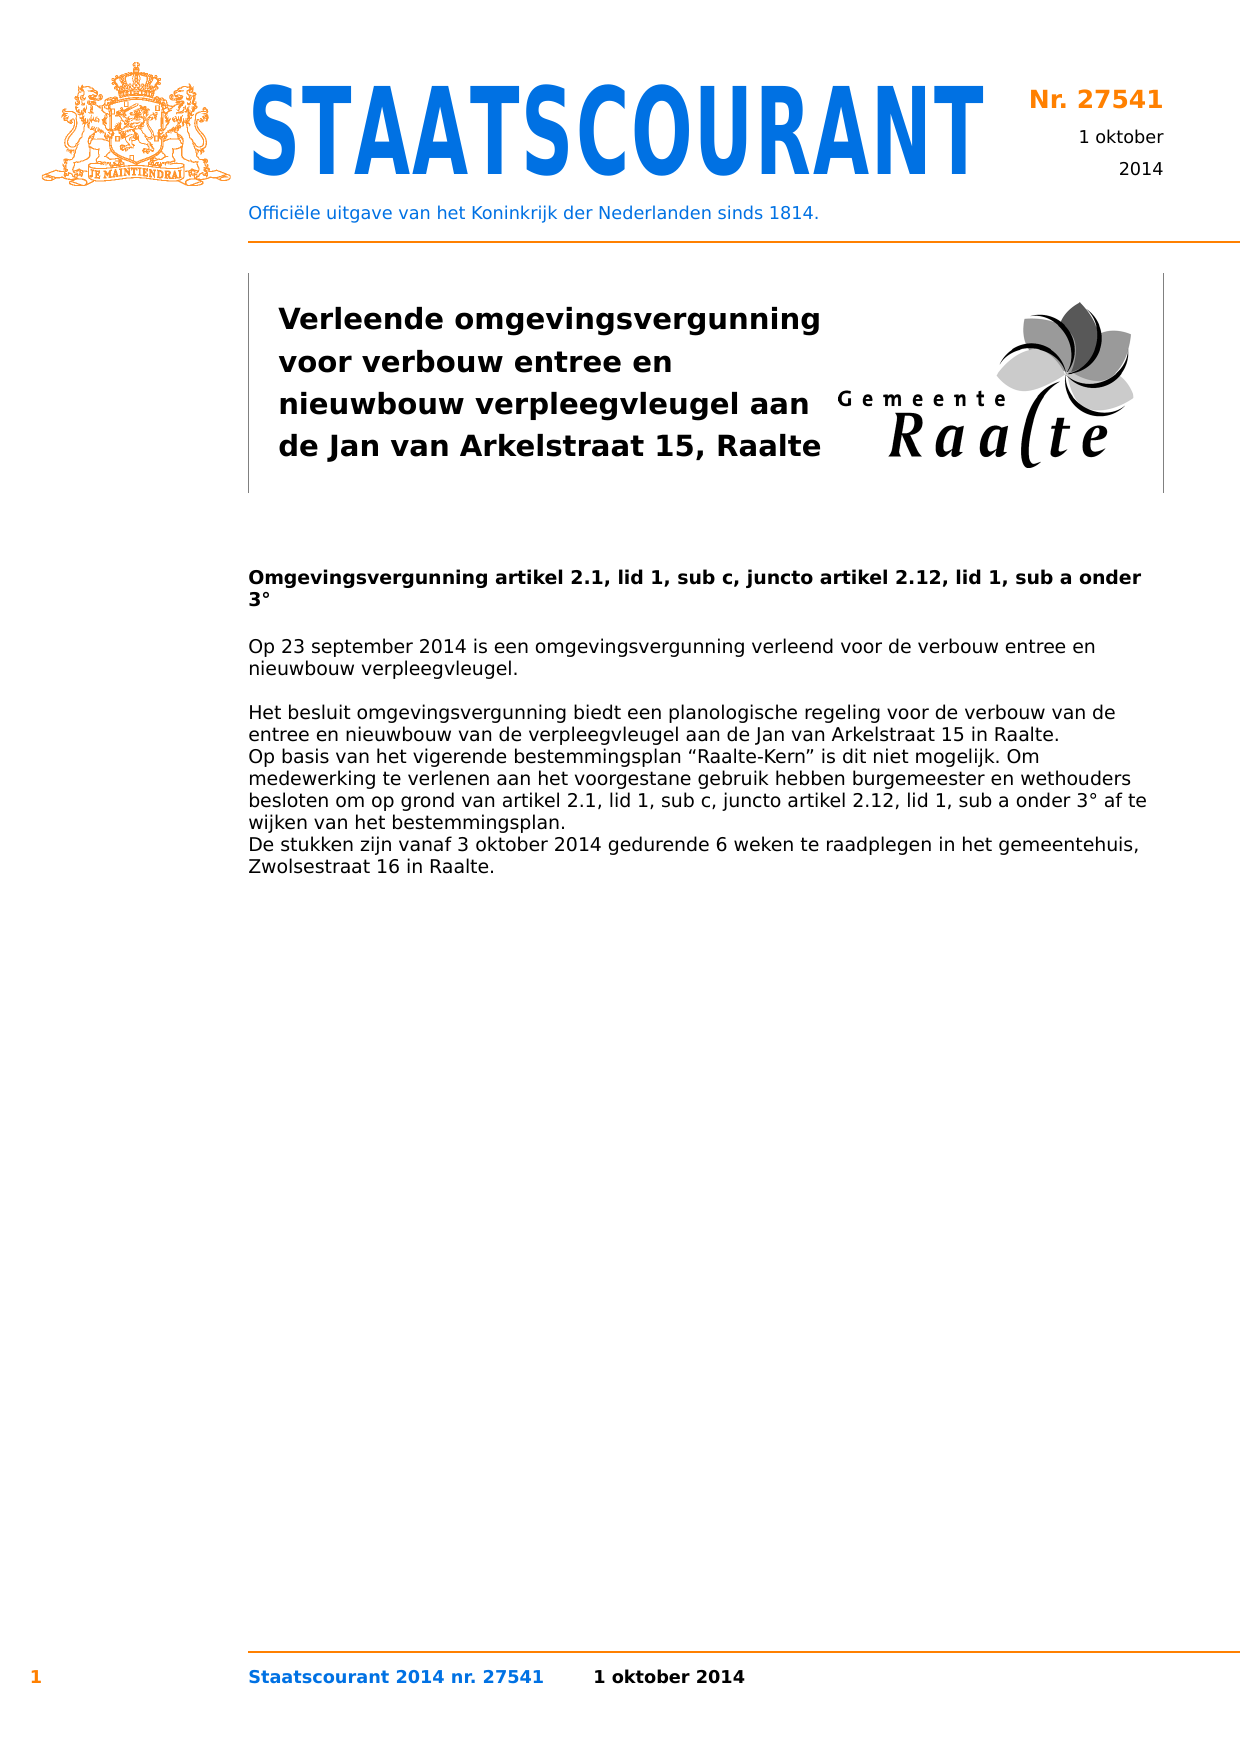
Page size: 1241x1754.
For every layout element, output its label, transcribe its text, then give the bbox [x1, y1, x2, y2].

table_cell Officiële uitgave van het Koninkrijk der Nederlanden sinds 1814. [248, 203, 1240, 241]
table_header [25, 62, 248, 241]
table_cell 2014 [998, 153, 1240, 203]
text Op 23 september 2014 is een omgevingsvergunning verleend voor de verbouw entree en nieuwbouw verpleegvleugel. [248, 636, 1163, 680]
text De stukken zijn vanaf 3 oktober 2014 gedurende 6 weken te raadplegen in het gemeentehuis, Zwolsestraat 16 in Raalte. [248, 834, 1163, 878]
subtitle Omgevingsvergunning artikel 2.1, lid 1, sub c, juncto artikel 2.12, lid 1, sub a onder 3° [248, 567, 1163, 611]
picture [41, 62, 231, 186]
text Op basis van het vigerende bestemmingsplan “Raalte-Kern” is dit niet mogelijk. Om medewerking te verlenen aan het voorgestane gebruik hebben burgemeester en wethouders besloten om op grond van artikel 2.1, lid 1, sub c, juncto artikel 2.12, lid 1, sub a onder 3° af te wijken van het bestemmingsplan. [248, 746, 1163, 834]
text Het besluit omgevingsvergunning biedt een planologische regeling voor de verbouw van de entree en nieuwbouw van de verpleegvleugel aan de Jan van Arkelstraat 15 in Raalte. [248, 702, 1163, 746]
table_cell 1 oktober [998, 121, 1240, 153]
table_header Nr. 27541 [998, 62, 1240, 121]
subtitle Verleende omgevingsvergunning voor verbouw entree en nieuwbouw verpleegvleugel aan de Jan van Arkelstraat 15, Raalte [249, 273, 1163, 493]
picture [838, 302, 1134, 468]
table_header STAATSCOURANT [248, 62, 998, 203]
